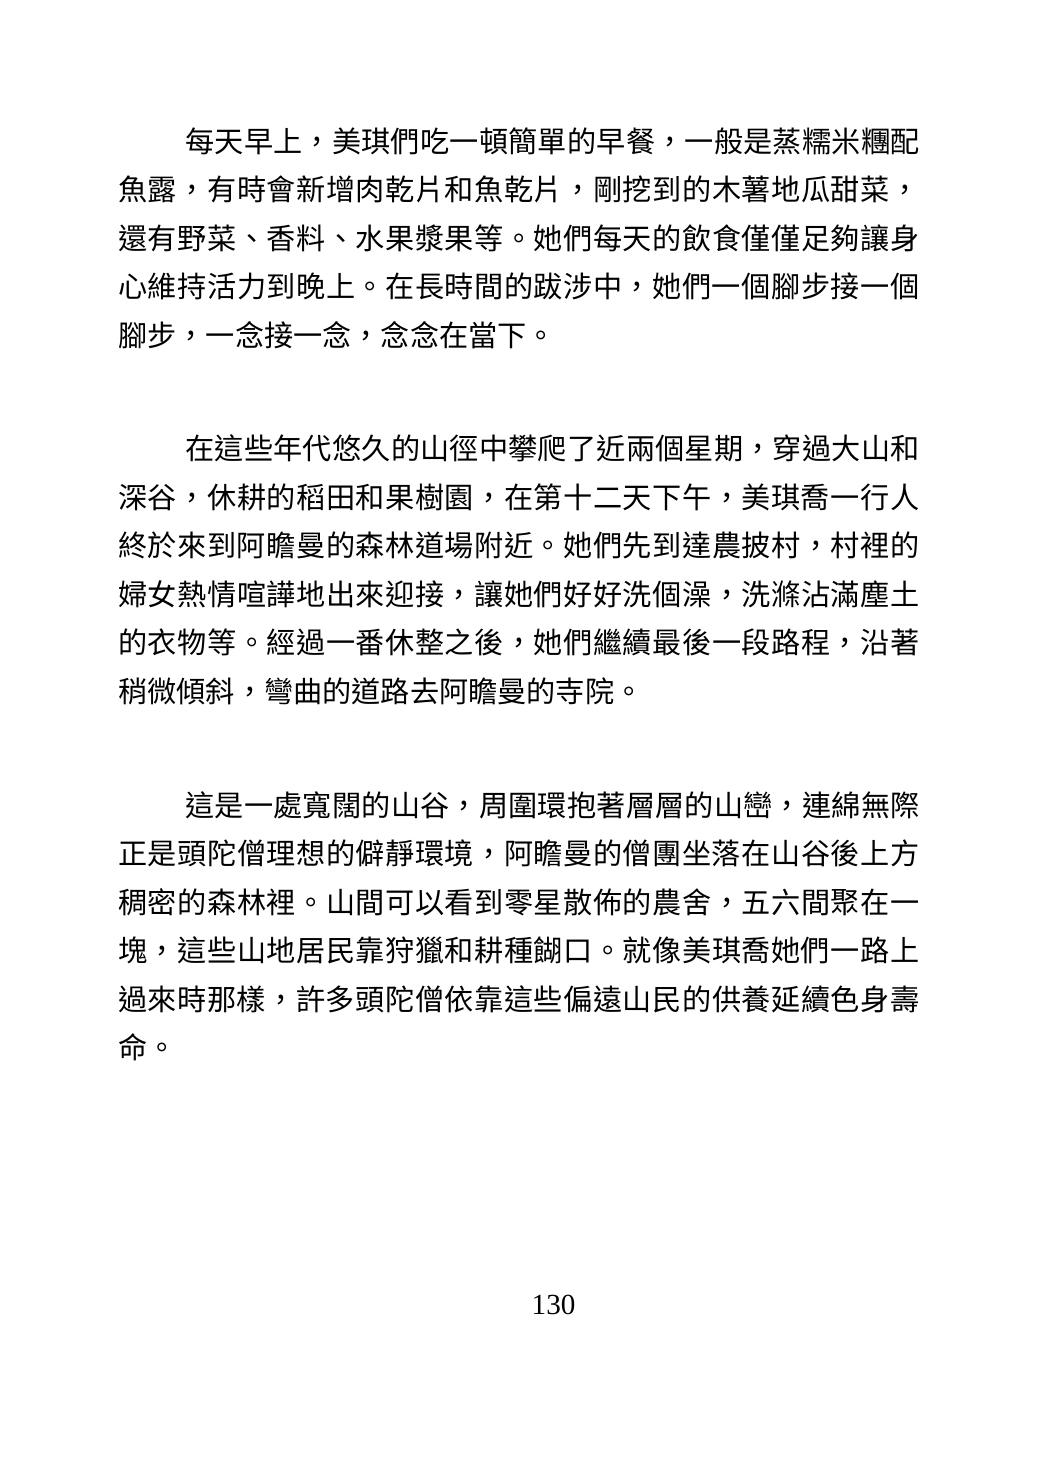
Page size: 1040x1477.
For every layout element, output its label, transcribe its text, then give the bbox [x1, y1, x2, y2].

text 在這些年代悠久的山徑中攀爬了近兩個星期，穿過大山和深谷，休耕的稻田和果樹園，在第十二天下午，美琪喬一行人終於來到阿瞻曼的森林道場附近。她們先到達農披村，村裡的婦女熱情喧譁地出來迎接，讓她們好好洗個澡，洗滌沾滿塵土的衣物等。經過一番休整之後，她們繼續最後一段路程，沿著稍微傾斜，彎曲的道路去阿瞻曼的寺院。 [118, 426, 921, 711]
text 每天早上，美琪們吃一頓簡單的早餐，一般是蒸糯米糰配魚露，有時會新增肉乾片和魚乾片，剛挖到的木薯地瓜甜菜，還有野菜、香料、水果漿果等。她們每天的飲食僅僅足夠讓身心維持活力到晚上。在長時間的跋涉中，她們一個腳步接一個腳步，一念接一念，念念在當下。 [118, 118, 921, 354]
text 這是一處寬闊的山谷，周圍環抱著層層的山巒，連綿無際，正是頭陀僧理想的僻靜環境，阿瞻曼的僧團坐落在山谷後上方稠密的森林裡。山間可以看到零星散佈的農舍，五六間聚在一塊，這些山地居民靠狩獵和耕種餬口。就像美琪喬她們一路上過來時那樣，許多頭陀僧依靠這些偏遠山民的供養延續色身壽命。 [118, 782, 921, 1067]
